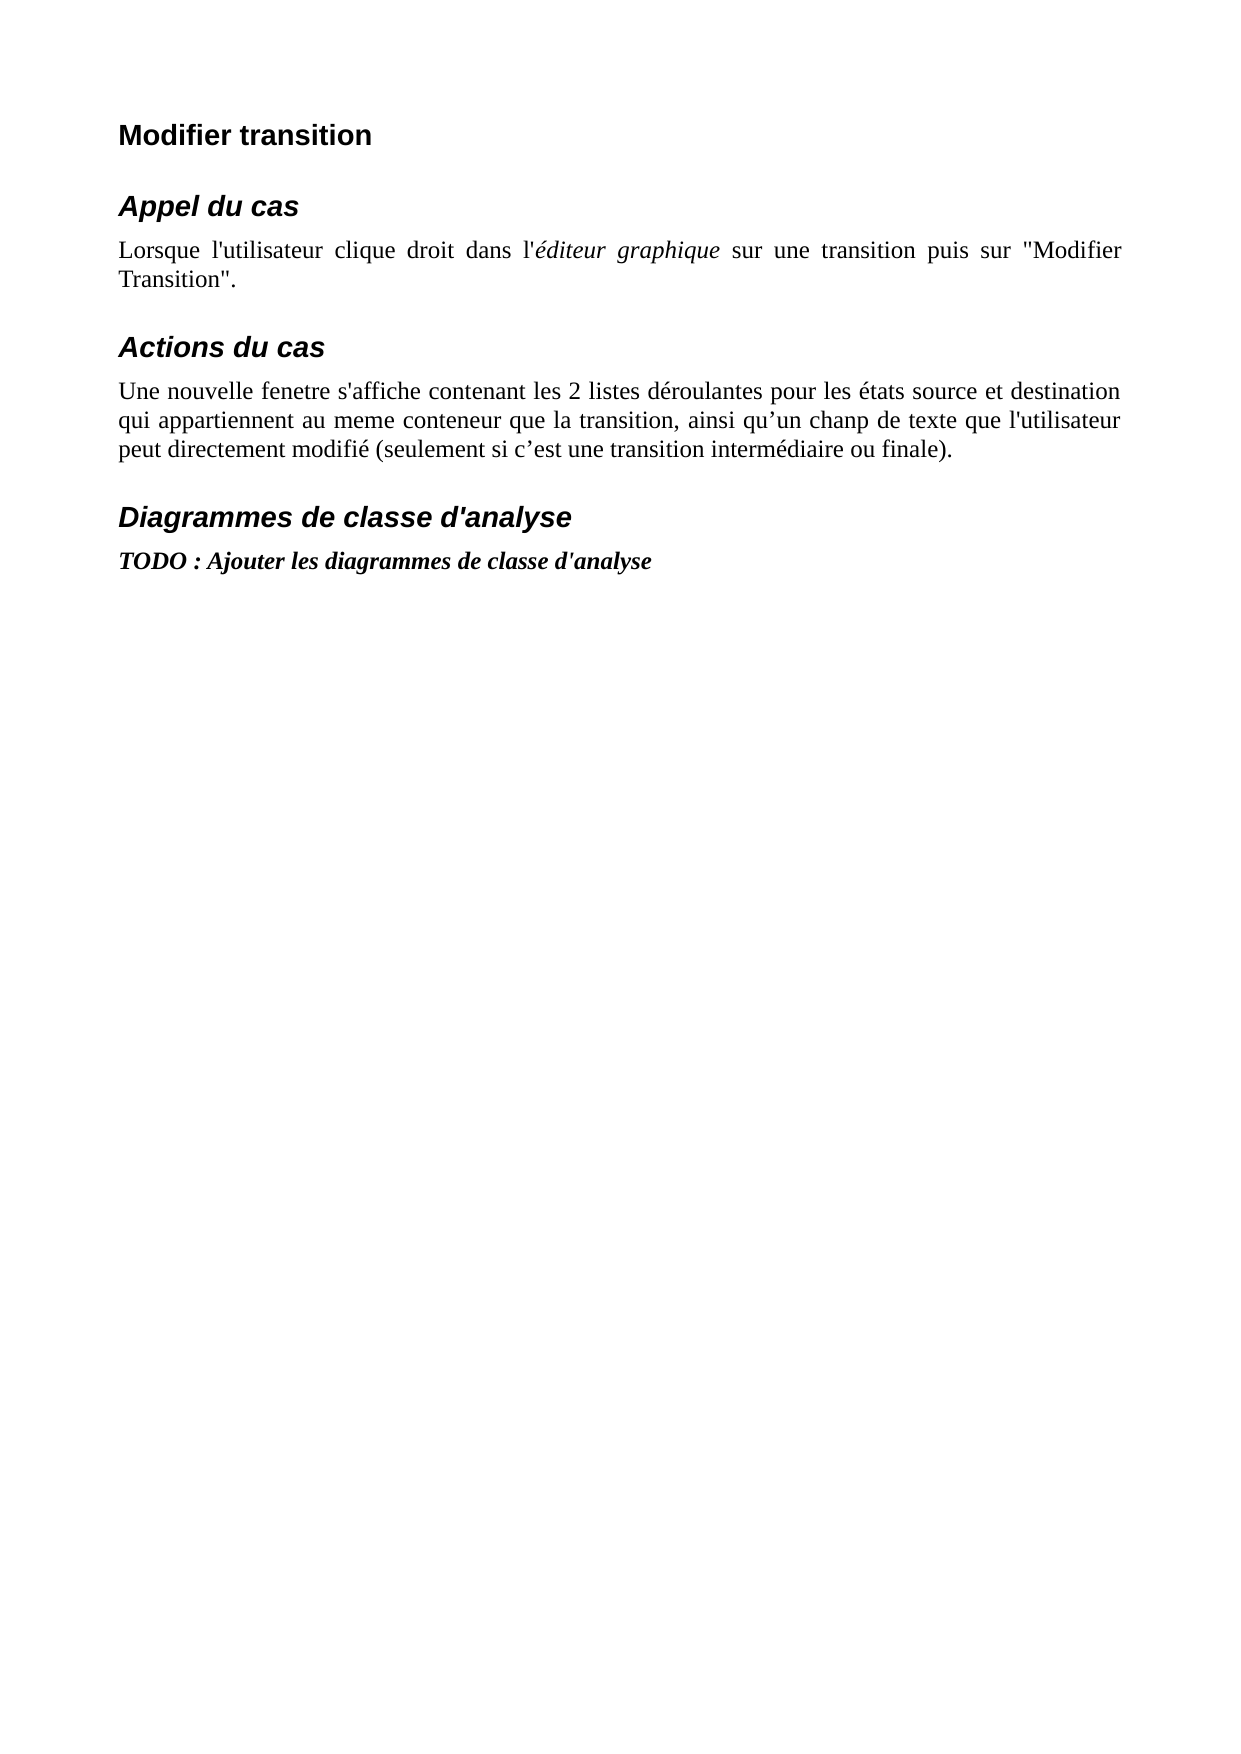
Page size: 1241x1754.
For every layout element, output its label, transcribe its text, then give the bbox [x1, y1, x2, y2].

subtitle Appel du cas [118, 189, 1122, 223]
text Une nouvelle fenetre s'affiche contenant les 2 listes déroulantes pour les états source et destination qui appartiennent au meme conteneur que la transition, ainsi qu’un chanp de texte que l'utilisateur peut directement modifié (seulement si c’est une transition intermédiaire ou finale). [118, 376, 1122, 462]
subtitle Diagrammes de classe d'analyse [118, 500, 1122, 533]
text Lorsque l'utilisateur clique droit dans l'éditeur graphique sur une transition puis sur "Modifier Transition". [118, 235, 1122, 293]
subtitle Modifier transition [118, 118, 1122, 152]
subtitle Actions du cas [118, 330, 1122, 364]
text TODO : Ajouter les diagrammes de classe d'analyse [118, 546, 1122, 575]
